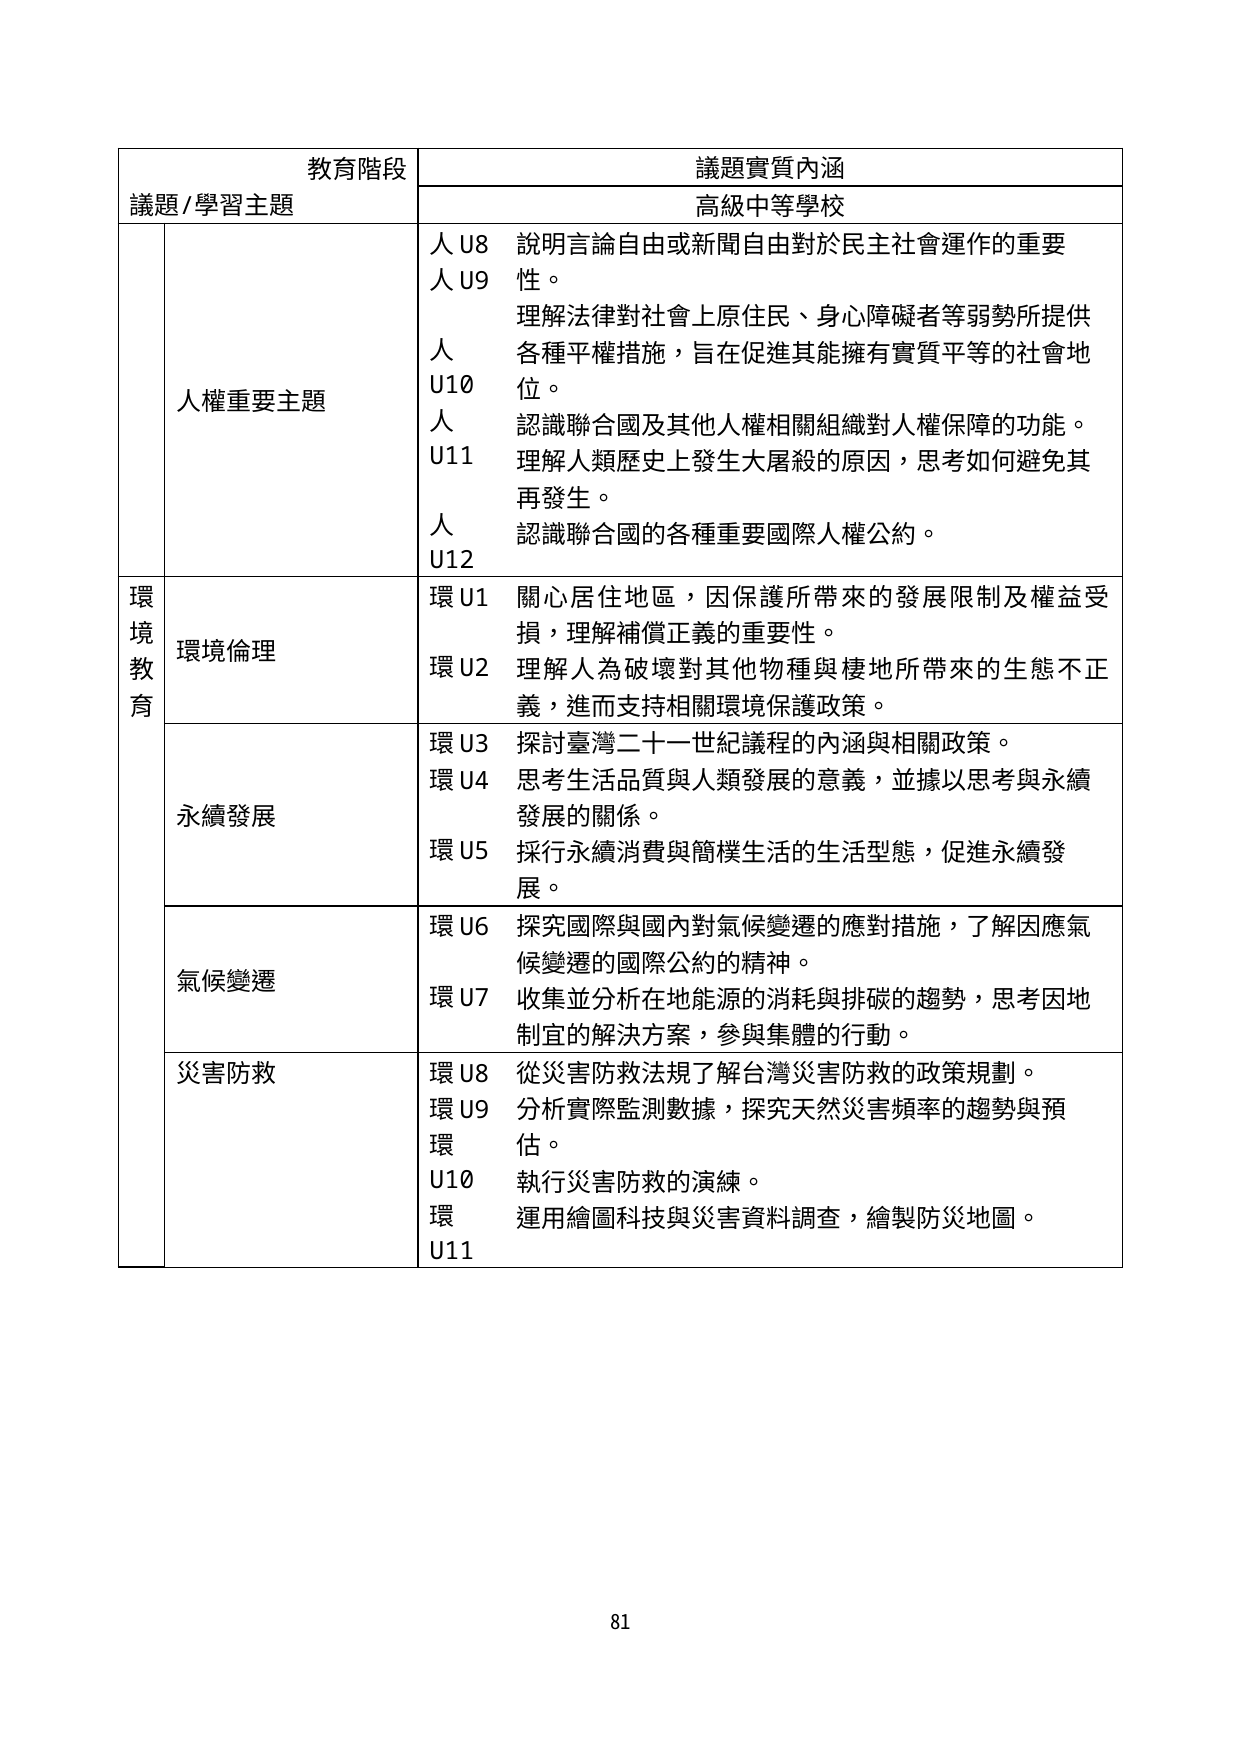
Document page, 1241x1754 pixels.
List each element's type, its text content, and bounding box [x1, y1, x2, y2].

table_cell 探討臺灣二十一世紀議程的內涵與相關政策。 思考生活品質與人類發展的意義，並據以思考與永續發展的關係。 採行永續消費與簡樸生活的生活型態，促進永續發展。 [505, 724, 1122, 905]
table_cell 環U3 環U4 環U5 [419, 724, 504, 905]
table_cell 環境教育 [119, 577, 164, 1266]
table_cell 永續發展 [165, 724, 417, 905]
table_cell 探究國際與國內對氣候變遷的應對措施，了解因應氣候變遷的國際公約的精神。 收集並分析在地能源的消耗與排碳的趨勢，思考因地制宜的解決方案，參與集體的行動。 [505, 907, 1122, 1052]
table_cell 關心居住地區，因保護所帶來的發展限制及權益受損，理解補償正義的重要性。 理解人為破壞對其他物種與棲地所帶來的生態不正義，進而支持相關環境保護政策。 [505, 577, 1122, 722]
table_cell 環境倫理 [165, 577, 417, 722]
table_cell 氣候變遷 [165, 907, 417, 1052]
table_cell 環U1 環U2 [419, 577, 504, 722]
table_cell 說明言論自由或新聞自由對於民主社會運作的重要性。 理解法律對社會上原住民、身心障礙者等弱勢所提供各種平權措施，旨在促進其能擁有實質平等的社會地位。 認識聯合國及其他人權相關組織對人權保障的功能。 理解人類歷史上發生大屠殺的原因，思考如何避免其再發生。 認識聯合國的各種重要國際人權公約。 [505, 224, 1122, 576]
table_cell 人權重要主題 [165, 224, 417, 576]
table_cell 高級中等學校 [419, 187, 1122, 223]
table_cell 人U8 人U9 人U10 人U11 人U12 [419, 224, 504, 576]
table_cell 環U8 環U9 環U10 環U11 [419, 1053, 504, 1266]
table_cell 災害防救 [165, 1053, 417, 1266]
table_cell 環U6 環U7 [419, 907, 504, 1052]
table_header 議題實質內涵 [419, 149, 1122, 185]
table_header 教育階段 議題/學習主題 [119, 149, 417, 223]
table_cell 從災害防救法規了解台灣災害防救的政策規劃。 分析實際監測數據，探究天然災害頻率的趨勢與預估。 執行災害防救的演練。 運用繪圖科技與災害資料調查，繪製防災地圖。 [505, 1053, 1122, 1266]
table_cell [119, 224, 164, 576]
